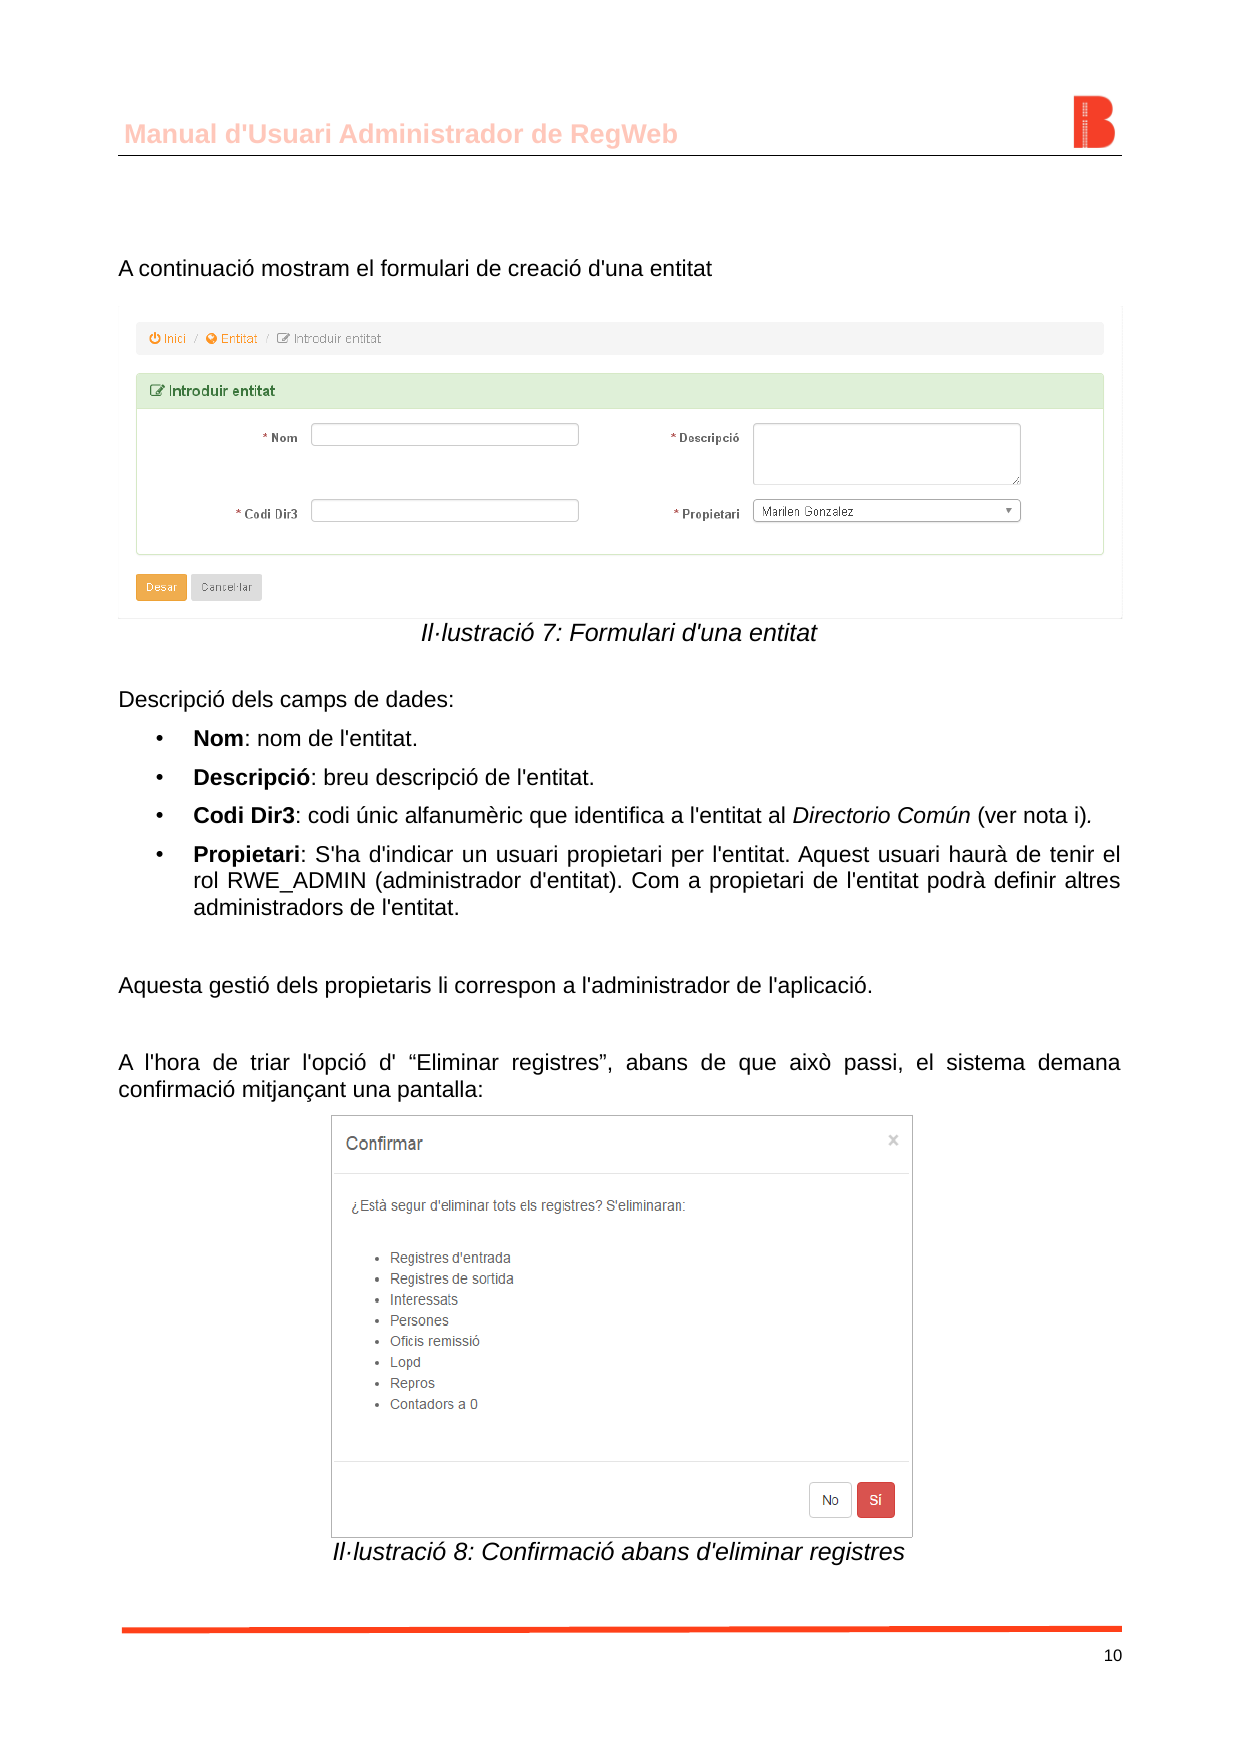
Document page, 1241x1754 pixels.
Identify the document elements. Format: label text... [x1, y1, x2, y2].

picture [1072, 94, 1117, 150]
picture [118, 306, 1123, 619]
text Il·lustració 7: Formulari d'una entitat [118, 619, 1122, 647]
text A l'hora de triar l'opció d' “Eliminar registres”, abans de que això passi, el sistema demana confirmació mitjançant una pantalla: [118, 1049, 1122, 1102]
list Codi Dir3: codi únic alfanumèric que identifica a l'entitat al Directorio Común (ver nota i). [156, 802, 1122, 829]
text Aquesta gestió dels propietaris li correspon a l'administrador de l'aplicació. [118, 972, 1122, 998]
picture [334, 1117, 909, 1535]
text Descripció dels camps de dades: [118, 686, 1122, 712]
list Propietari: S'ha d'indicar un usuari propietari per l'entitat. Aquest usuari haurà de tenir el rol RWE_ADMIN (administrador d'entitat). Com a propietari de l'entitat podrà definir altres administradors de l'entitat. [156, 841, 1122, 920]
text Il·lustració 8: Confirmació abans d'eliminar registres [118, 1535, 1122, 1566]
text A continuació mostram el formulari de creació d'una entitat [118, 254, 1122, 281]
list Nom: nom de l'entitat. [156, 724, 1122, 751]
list Descripció: breu descripció de l'entitat. [156, 763, 1122, 790]
